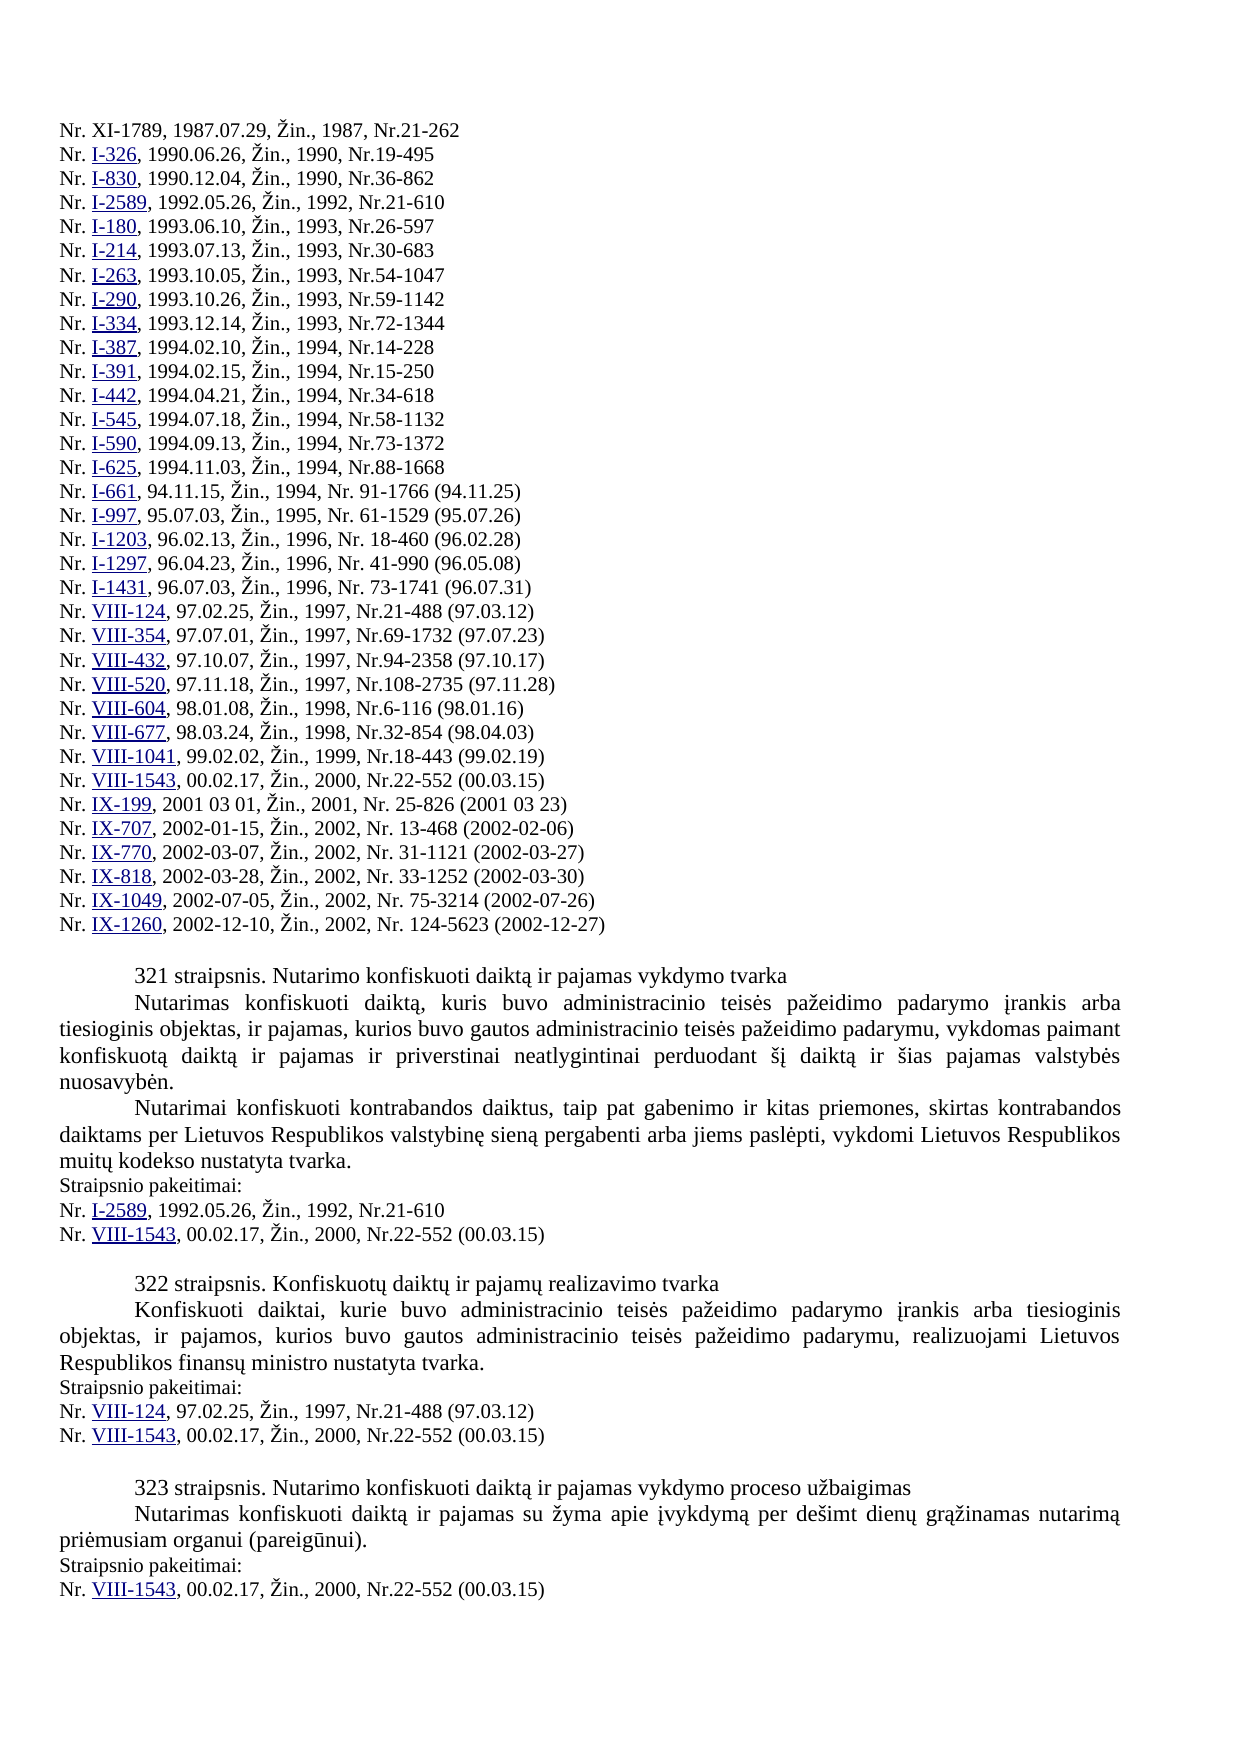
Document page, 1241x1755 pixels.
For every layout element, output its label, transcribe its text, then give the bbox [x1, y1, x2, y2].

text Nr. VIII-432, 97.10.07, Žin., 1997, Nr.94-2358 (97.10.17) [59, 647, 1122, 672]
text Nr. I-180, 1993.06.10, Žin., 1993, Nr.26-597 [59, 214, 1122, 238]
text Nr. VIII-604, 98.01.08, Žin., 1998, Nr.6-116 (98.01.16) [59, 696, 1122, 720]
text Nr. I-2589, 1992.05.26, Žin., 1992, Nr.21-610 [59, 1197, 1122, 1222]
text Nr. VIII-124, 97.02.25, Žin., 1997, Nr.21-488 (97.03.12) [59, 599, 1122, 623]
text Nr. IX-770, 2002-03-07, Žin., 2002, Nr. 31-1121 (2002-03-27) [59, 840, 1122, 864]
text Nr. I-1203, 96.02.13, Žin., 1996, Nr. 18-460 (96.02.28) [59, 527, 1122, 551]
text 322 straipsnis. Konfiskuotų daiktų ir pajamų realizavimo tvarka [59, 1270, 1122, 1296]
text Nr. VIII-1543, 00.02.17, Žin., 2000, Nr.22-552 (00.03.15) [59, 1577, 1122, 1601]
text Nr. I-2589, 1992.05.26, Žin., 1992, Nr.21-610 [59, 190, 1122, 214]
text Nr. VIII-1041, 99.02.02, Žin., 1999, Nr.18-443 (99.02.19) [59, 744, 1122, 768]
text Nr. XI-1789, 1987.07.29, Žin., 1987, Nr.21-262 [59, 118, 1122, 142]
text Nr. VIII-1543, 00.02.17, Žin., 2000, Nr.22-552 (00.03.15) [59, 768, 1122, 792]
text Nr. I-214, 1993.07.13, Žin., 1993, Nr.30-683 [59, 238, 1122, 262]
text Konfiskuoti daiktai, kurie buvo administracinio teisės pažeidimo padarymo įrankis arba tiesioginis objektas, ir pajamos, kurios buvo gautos administracinio teisės pažeidimo padarymu, realizuojami Lietuvos Respublikos finansų ministro nustatyta tvarka. [59, 1296, 1122, 1375]
text Nr. IX-818, 2002-03-28, Žin., 2002, Nr. 33-1252 (2002-03-30) [59, 864, 1122, 888]
text Nr. IX-1260, 2002-12-10, Žin., 2002, Nr. 124-5623 (2002-12-27) [59, 912, 1122, 936]
text Nutarimai konfiskuoti kontrabandos daiktus, taip pat gabenimo ir kitas priemones, skirtas kontrabandos daiktams per Lietuvos Respublikos valstybinę sieną pergabenti arba jiems paslėpti, vykdomi Lietuvos Respublikos muitų kodekso nustatyta tvarka. [59, 1094, 1122, 1173]
text Straipsnio pakeitimai: [59, 1375, 1122, 1399]
text Nr. VIII-520, 97.11.18, Žin., 1997, Nr.108-2735 (97.11.28) [59, 672, 1122, 696]
text Nr. I-661, 94.11.15, Žin., 1994, Nr. 91-1766 (94.11.25) [59, 479, 1122, 503]
text Nr. I-387, 1994.02.10, Žin., 1994, Nr.14-228 [59, 335, 1122, 359]
text Nr. I-545, 1994.07.18, Žin., 1994, Nr.58-1132 [59, 407, 1122, 431]
text Nr. VIII-677, 98.03.24, Žin., 1998, Nr.32-854 (98.04.03) [59, 720, 1122, 744]
text Straipsnio pakeitimai: [59, 1173, 1122, 1197]
text Nr. VIII-1543, 00.02.17, Žin., 2000, Nr.22-552 (00.03.15) [59, 1222, 1122, 1246]
text Nr. I-442, 1994.04.21, Žin., 1994, Nr.34-618 [59, 383, 1122, 407]
text Nr. IX-707, 2002-01-15, Žin., 2002, Nr. 13-468 (2002-02-06) [59, 816, 1122, 840]
text Nr. VIII-1543, 00.02.17, Žin., 2000, Nr.22-552 (00.03.15) [59, 1423, 1122, 1447]
text 321 straipsnis. Nutarimo konfiskuoti daiktą ir pajamas vykdymo tvarka [59, 963, 1122, 989]
text Nr. I-1431, 96.07.03, Žin., 1996, Nr. 73-1741 (96.07.31) [59, 575, 1122, 599]
text Nr. I-830, 1990.12.04, Žin., 1990, Nr.36-862 [59, 166, 1122, 190]
text Nr. I-290, 1993.10.26, Žin., 1993, Nr.59-1142 [59, 287, 1122, 311]
text Nr. I-997, 95.07.03, Žin., 1995, Nr. 61-1529 (95.07.26) [59, 503, 1122, 527]
text Nr. VIII-124, 97.02.25, Žin., 1997, Nr.21-488 (97.03.12) [59, 1399, 1122, 1423]
text Nr. I-1297, 96.04.23, Žin., 1996, Nr. 41-990 (96.05.08) [59, 551, 1122, 575]
text Nr. I-263, 1993.10.05, Žin., 1993, Nr.54-1047 [59, 262, 1122, 287]
text Nr. IX-1049, 2002-07-05, Žin., 2002, Nr. 75-3214 (2002-07-26) [59, 888, 1122, 912]
text Nr. I-590, 1994.09.13, Žin., 1994, Nr.73-1372 [59, 431, 1122, 455]
text Nutarimas konfiskuoti daiktą, kuris buvo administracinio teisės pažeidimo padarymo įrankis arba tiesioginis objektas, ir pajamas, kurios buvo gautos administracinio teisės pažeidimo padarymu, vykdomas paimant konfiskuotą daiktą ir pajamas ir priverstinai neatlygintinai perduodant šį daiktą ir šias pajamas valstybės nuosavybėn. [59, 989, 1122, 1094]
text Nr. I-625, 1994.11.03, Žin., 1994, Nr.88-1668 [59, 455, 1122, 479]
text Nr. I-391, 1994.02.15, Žin., 1994, Nr.15-250 [59, 359, 1122, 383]
text Nr. I-334, 1993.12.14, Žin., 1993, Nr.72-1344 [59, 311, 1122, 335]
text Nutarimas konfiskuoti daiktą ir pajamas su žyma apie įvykdymą per dešimt dienų grąžinamas nutarimą priėmusiam organui (pareigūnui). [59, 1500, 1122, 1553]
text Nr. I-326, 1990.06.26, Žin., 1990, Nr.19-495 [59, 142, 1122, 166]
text Nr. VIII-354, 97.07.01, Žin., 1997, Nr.69-1732 (97.07.23) [59, 623, 1122, 647]
text Nr. IX-199, 2001 03 01, Žin., 2001, Nr. 25-826 (2001 03 23) [59, 792, 1122, 816]
text 323 straipsnis. Nutarimo konfiskuoti daiktą ir pajamas vykdymo proceso užbaigimas [134, 1474, 1122, 1500]
text Straipsnio pakeitimai: [59, 1553, 1122, 1577]
